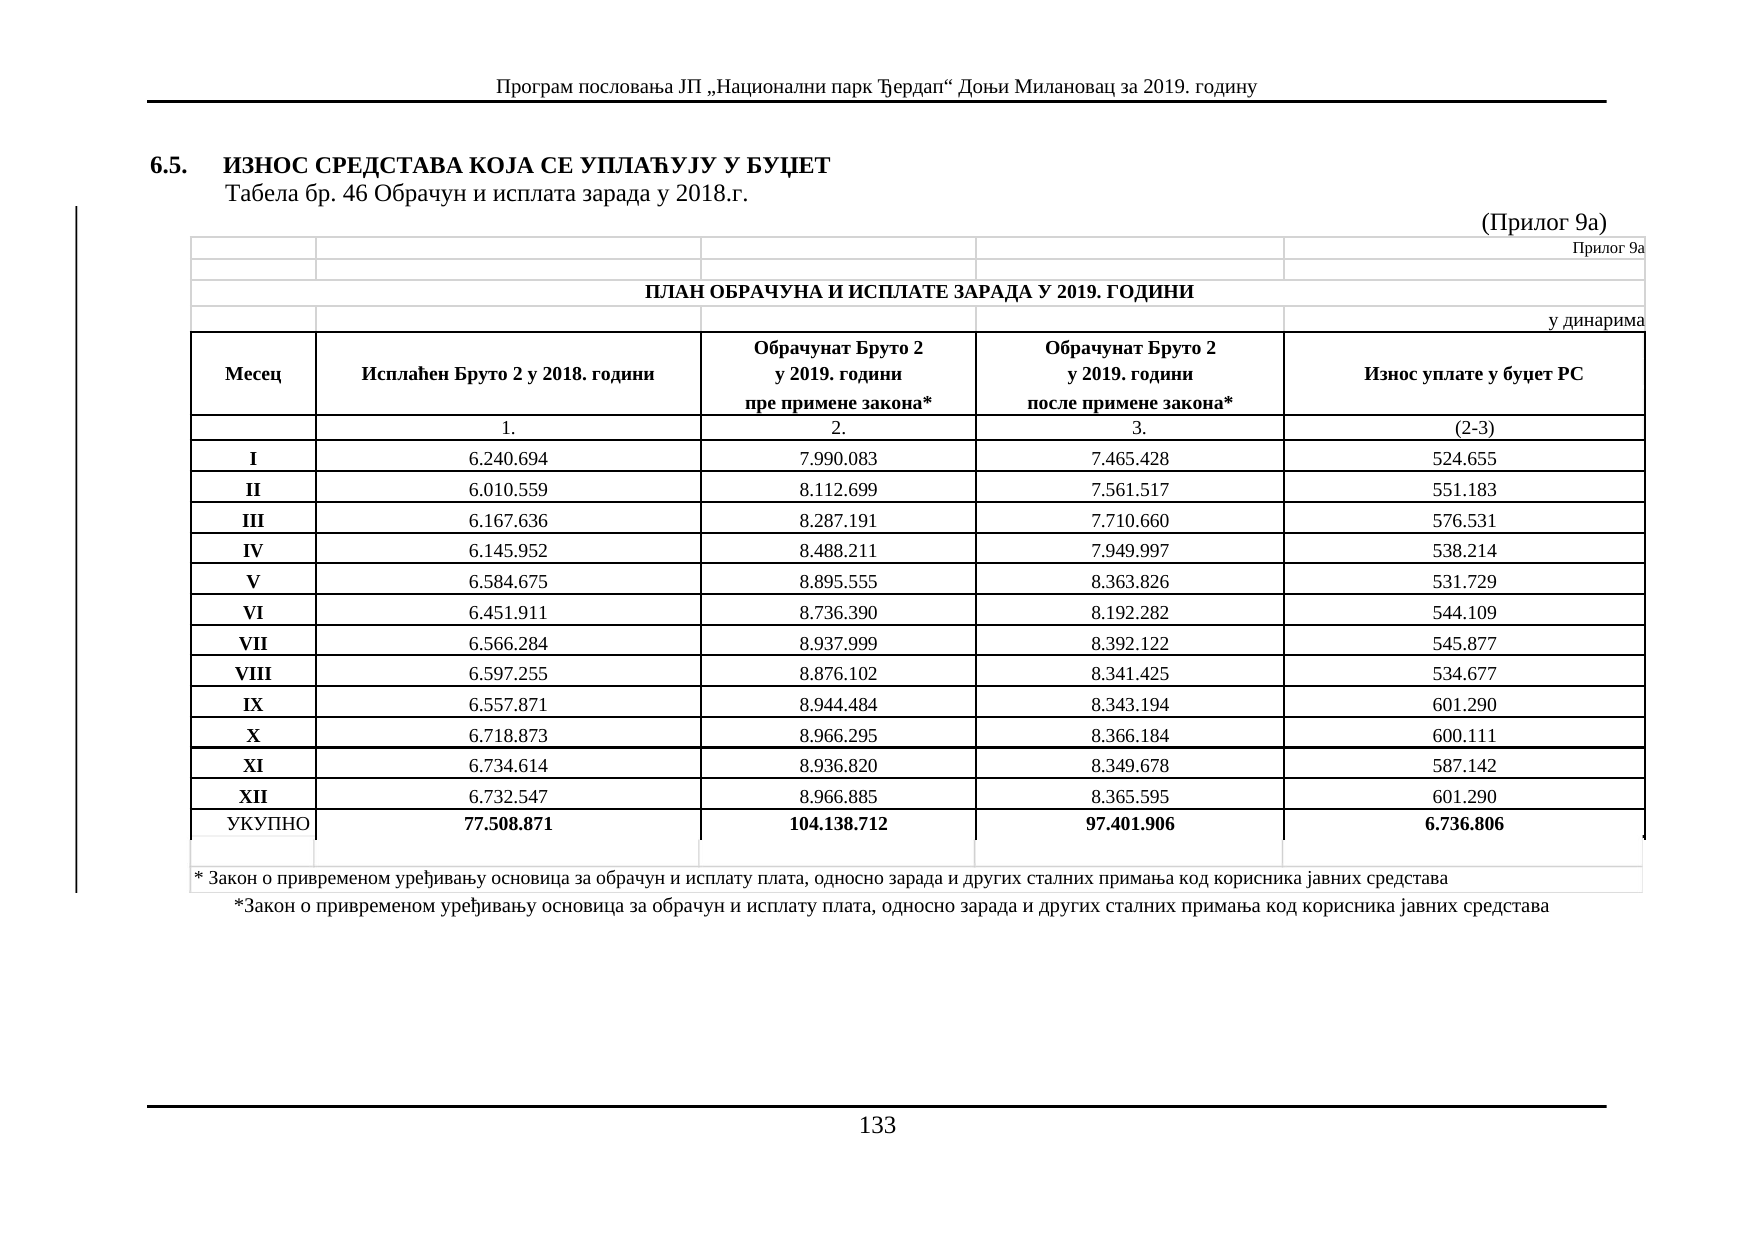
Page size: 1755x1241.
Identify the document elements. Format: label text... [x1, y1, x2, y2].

text Програм пословања ЈП „Национални парк Ђердап“ Доњи Милановац за 2019. годину [496, 74, 1642, 98]
text 6.5. ИЗНОС СРЕДСТАВА КОЈА СЕ УПЛАЋУЈУ У БУЏЕТ [150, 150, 1642, 178]
text Табела бр. 46 Обрачун и исплата зарада у 2018.г. [225, 178, 1642, 206]
list Закон о привременом уређивању основица за обрачун и исплату плата, односно зарада и других сталних примања код корисника јавних средстава [233, 893, 1642, 917]
text 133 [150, 1110, 1605, 1139]
